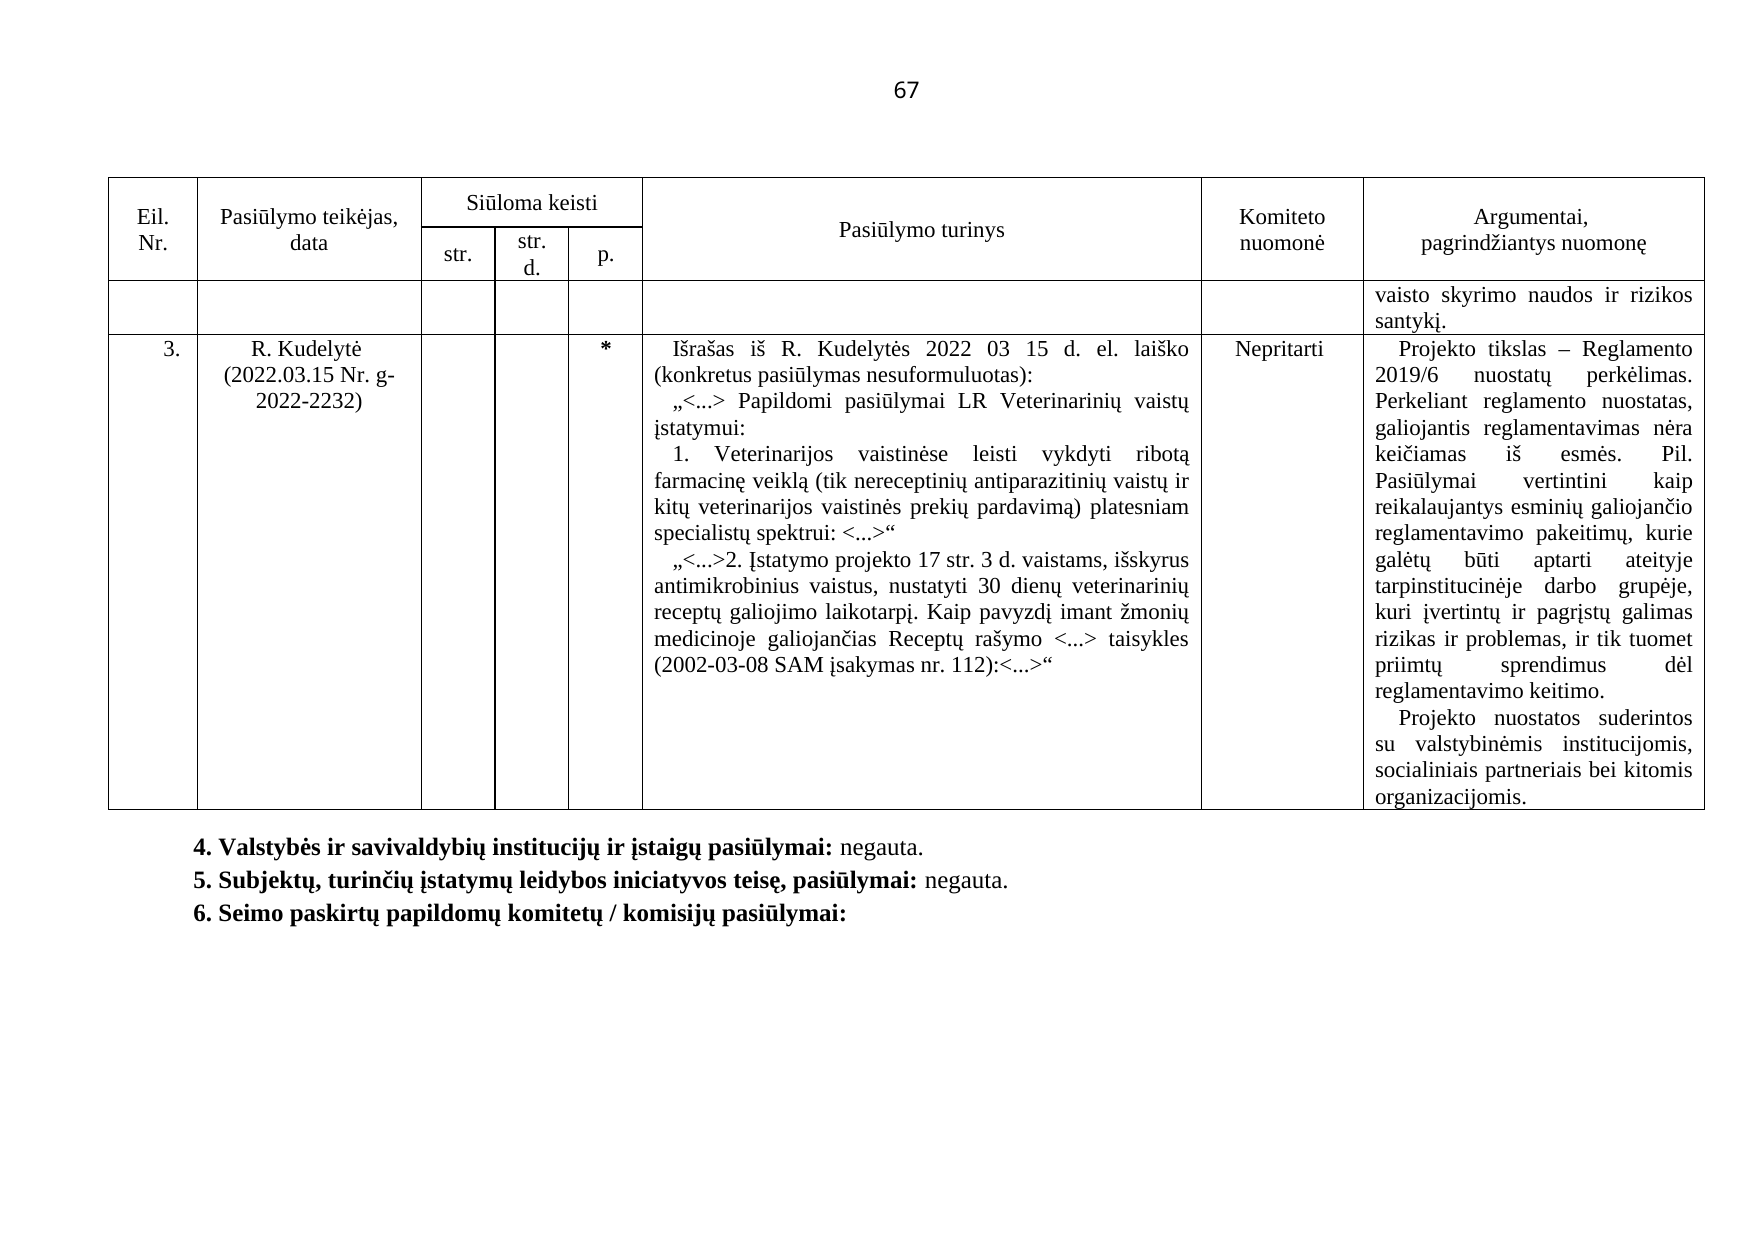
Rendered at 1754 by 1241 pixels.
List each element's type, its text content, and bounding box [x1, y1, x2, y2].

table_cell [569, 281, 642, 334]
table_cell [1202, 281, 1363, 334]
table_cell Nepritarti [1202, 335, 1363, 809]
table_cell [496, 281, 568, 334]
table_cell R. Kudelytė (2022.03.15 Nr. g-2022-2232) [198, 335, 421, 809]
table_cell [422, 335, 494, 809]
table_cell [198, 281, 421, 334]
table_cell vaisto skyrimo naudos ir rizikos santykį. [1364, 281, 1704, 334]
table_cell p. [569, 228, 642, 280]
table_cell Projekto tikslas – Reglamento 2019/6 nuostatų perkėlimas. Perkeliant reglamento nuostatas, galiojantis reglamentavimas nėra keičiamas iš esmės. Pil. Pasiūlymai vertintini kaip reikalaujantys esminių galiojančio reglamentavimo pakeitimų, kurie galėtų būti aptarti ateityje tarpinstitucinėje darbo grupėje, kuri įvertintų ir pagrįstų galimas rizikas ir problemas, ir tik tuomet priimtų sprendimus dėl reglamentavimo keitimo. Projekto nuostatos suderintos su valstybinėmis institucijomis, socialiniais partneriais bei kitomis organizacijomis. [1364, 335, 1704, 809]
table_header Argumentai, pagrindžiantys nuomonę [1364, 178, 1704, 280]
table_cell [496, 335, 568, 809]
table_header Pasiūlymo turinys [643, 178, 1201, 280]
table_header Eil. Nr. [109, 178, 197, 280]
table_cell str. [422, 228, 494, 280]
subtitle 6. Seimo paskirtų papildomų komitetų / komisijų pasiūlymai: [118, 898, 1695, 927]
table_cell str. d. [496, 228, 568, 280]
table_header Pasiūlymo teikėjas, data [198, 178, 421, 280]
table_cell [643, 281, 1201, 334]
subtitle 4. Valstybės ir savivaldybių institucijų ir įstaigų pasiūlymai: negauta. [118, 832, 1695, 861]
table_cell * [569, 335, 642, 809]
table_cell [109, 281, 197, 334]
table_header Komiteto nuomonė [1202, 178, 1363, 280]
table_cell Išrašas iš R. Kudelytės 2022 03 15 d. el. laiško (konkretus pasiūlymas nesuformuluotas): „<...> Papildomi pasiūlymai LR Veterinarinių vaistų įstatymui: 1. Veterinarijos vaistinėse leisti vykdyti ribotą farmacinę veiklą (tik nereceptinių antiparazitinių vaistų ir kitų veterinarijos vaistinės prekių pardavimą) platesniam specialistų spektrui: <...>“ „<...>2. Įstatymo projekto 17 str. 3 d. vaistams, išskyrus antimikrobinius vaistus, nustatyti 30 dienų veterinarinių receptų galiojimo laikotarpį. Kaip pavyzdį imant žmonių medicinoje galiojančias Receptų rašymo <...> taisykles (2002-03-08 SAM įsakymas nr. 112):<...>“ [643, 335, 1201, 809]
subtitle 5. Subjektų, turinčių įstatymų leidybos iniciatyvos teisę, pasiūlymai: negauta. [118, 865, 1695, 894]
table_cell [422, 281, 494, 334]
table_cell 3. [109, 335, 197, 809]
table_header Siūloma keisti [422, 178, 642, 226]
